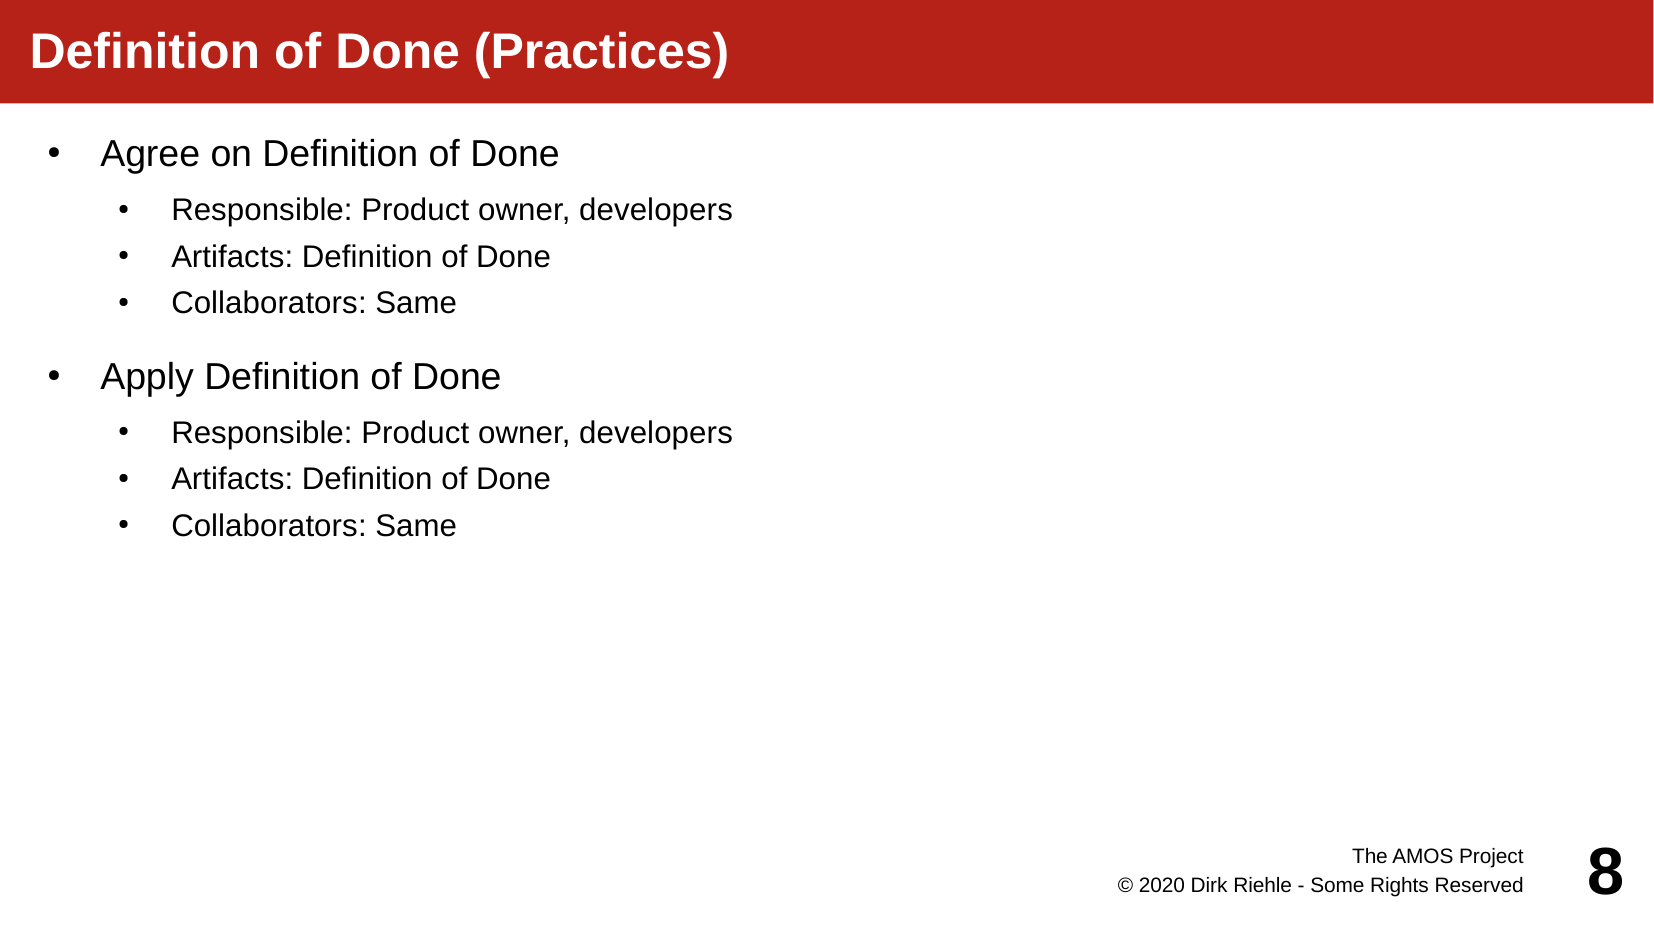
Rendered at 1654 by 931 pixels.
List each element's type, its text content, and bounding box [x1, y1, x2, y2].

title Definition of Done (Practices) [0, 0, 1654, 104]
list Agree on Definition of Done Responsible: Product owner, developers Artifacts: Definition of Done Collaborators: Same Apply Definition of Done Responsible: Product owner, developers Artifacts: Definition of Done Collaborators: Same [29, 132, 1625, 798]
